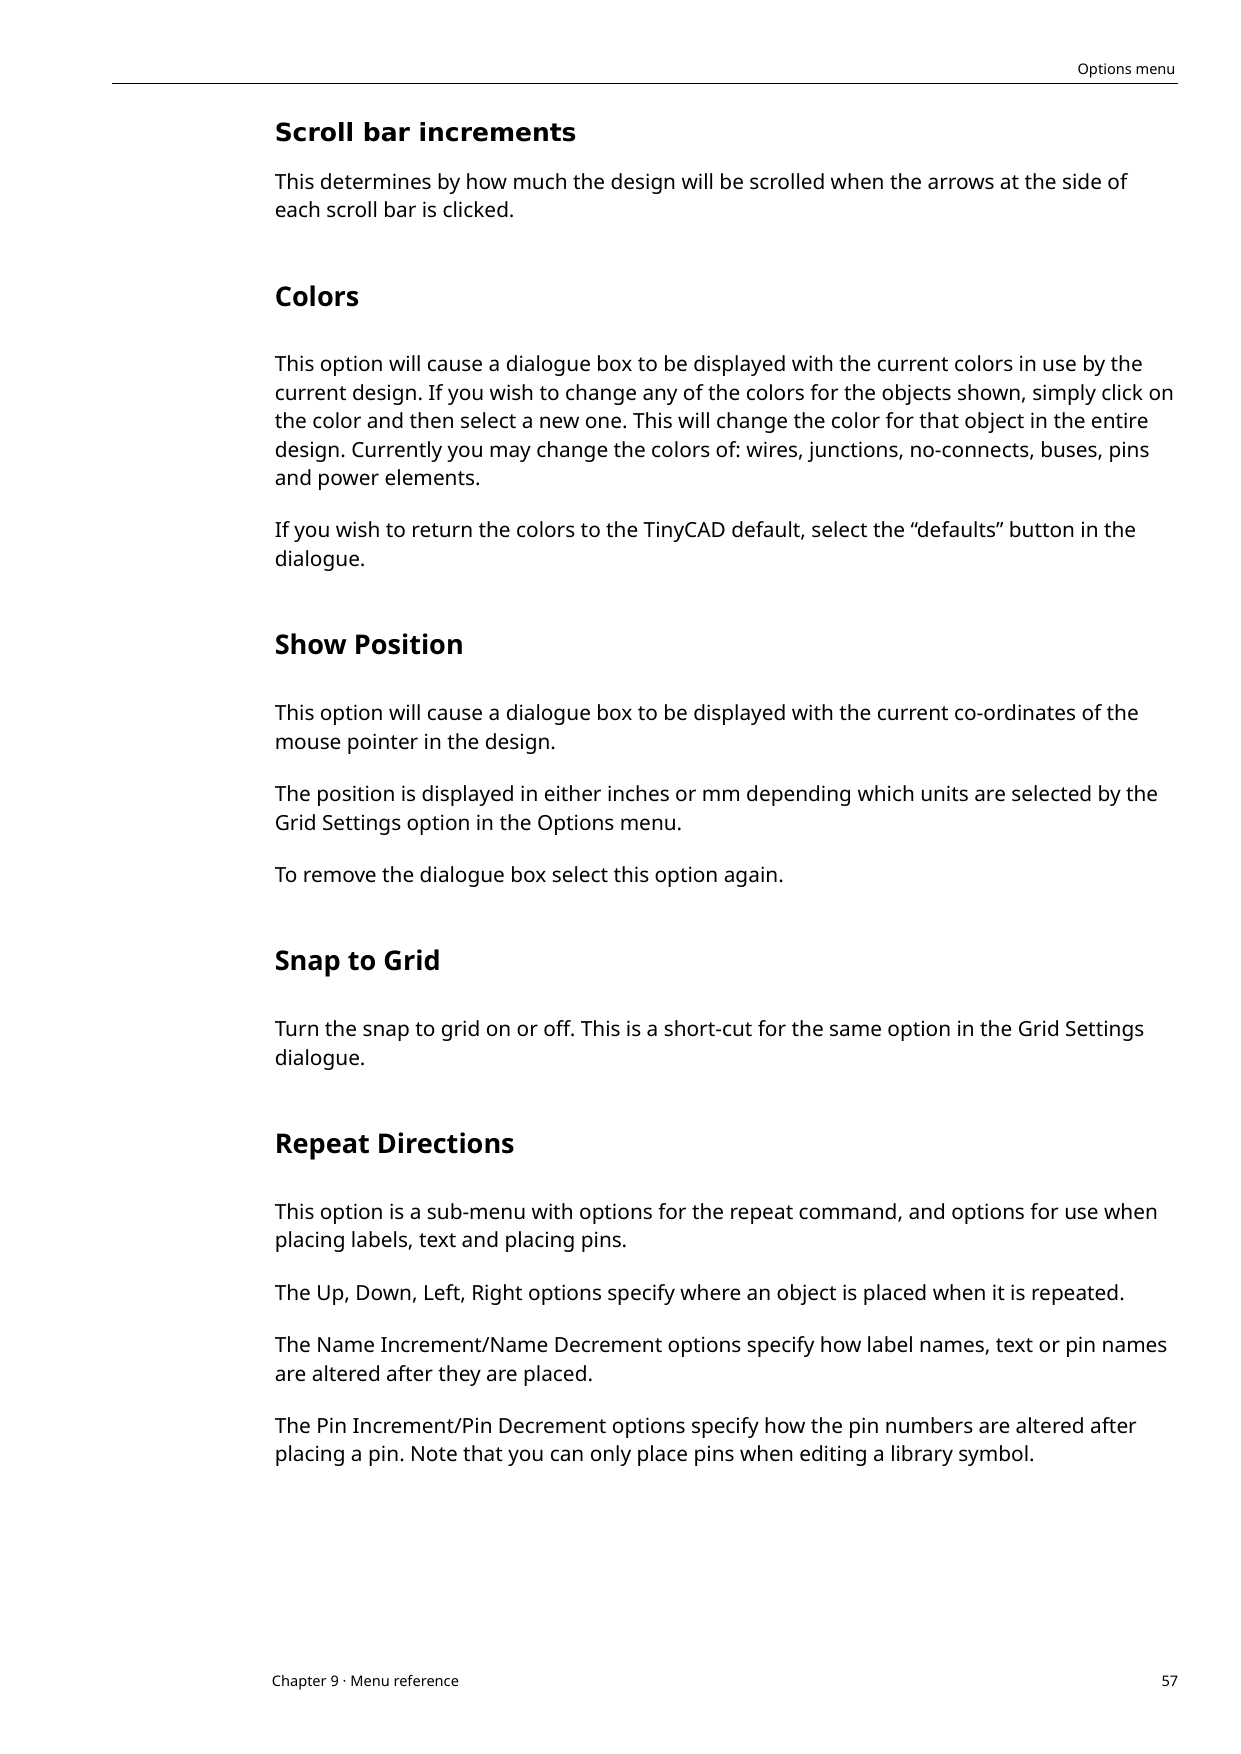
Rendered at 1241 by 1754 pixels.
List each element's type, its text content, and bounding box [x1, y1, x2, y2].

text Turn the snap to grid on or off. This is a short-cut for the same option in the Grid Settings dialogue. [274, 1014, 1178, 1071]
text The Up, Down, Left, Right options specify where an object is placed when it is repeated. [274, 1278, 1178, 1306]
subtitle Show Position [274, 626, 1178, 663]
text If you wish to return the colors to the TinyCAD default, select the “defaults” button in the dialogue. [274, 516, 1178, 572]
subtitle Repeat Directions [274, 1124, 1178, 1161]
text The Pin Increment/Pin Decrement options specify how the pin numbers are altered after placing a pin. Note that you can only place pins when editing a library symbol. [274, 1411, 1178, 1468]
subtitle Colors [274, 277, 1178, 314]
text This option will cause a dialogue box to be displayed with the current co-ordinates of the mouse pointer in the design. [274, 698, 1178, 755]
text The Name Increment/Name Decrement options specify how label names, text or pin names are altered after they are placed. [274, 1330, 1178, 1387]
text This option is a sub-menu with options for the repeat command, and options for use when placing labels, text and placing pins. [274, 1197, 1178, 1254]
text This determines by how much the design will be scrolled when the arrows at the side of each scroll bar is clicked. [274, 167, 1178, 224]
text This option will cause a dialogue box to be displayed with the current colors in use by the current design. If you wish to change any of the colors for the objects shown, simply click on the color and then select a new one. This will change the color for that object in the entire design. Currently you may change the colors of: wires, junctions, no-connects, buses, pins and power elements. [274, 349, 1178, 492]
text The position is displayed in either inches or mm depending which units are selected by the Grid Settings option in the Options menu. [274, 779, 1178, 836]
subtitle Scroll bar increments [274, 118, 1178, 147]
subtitle Snap to Grid [274, 942, 1178, 979]
text To remove the dialogue box select this option again. [274, 860, 1178, 888]
